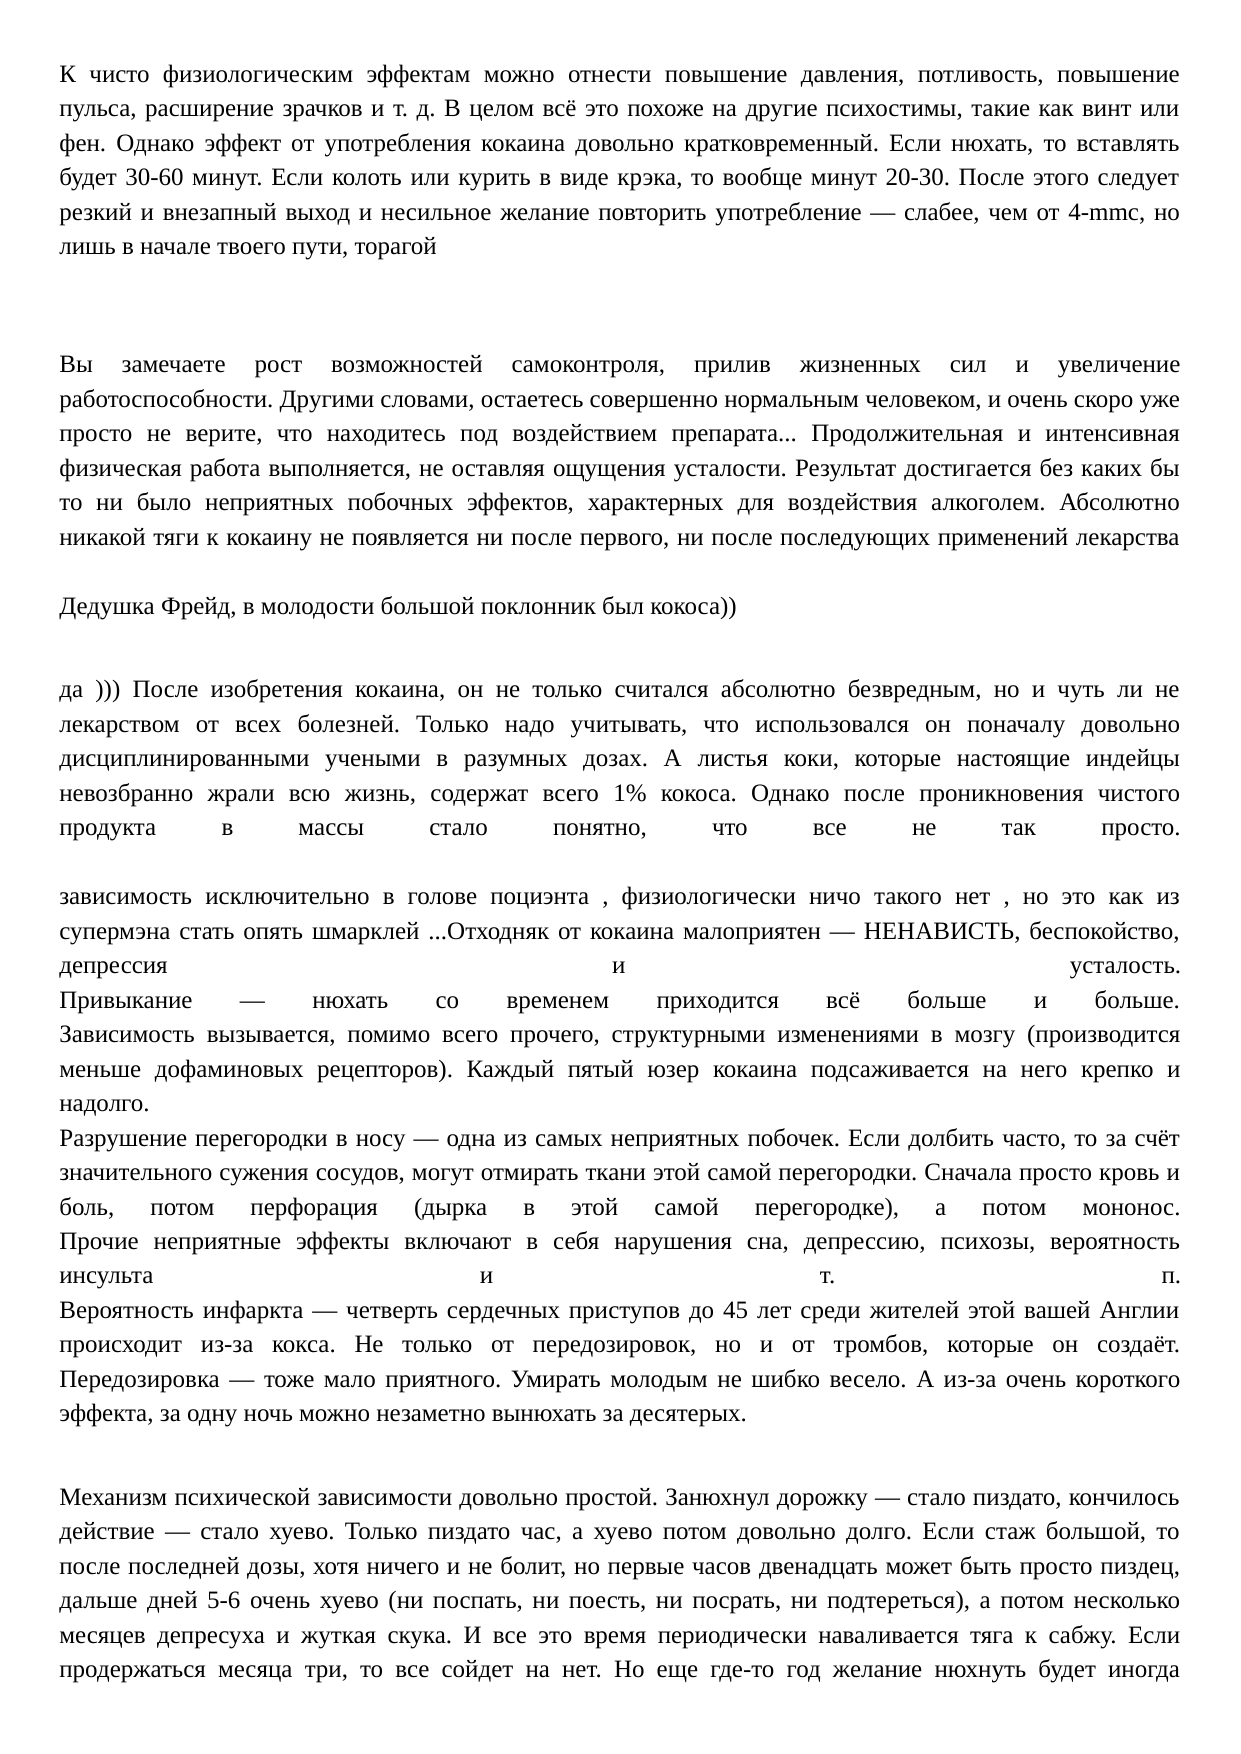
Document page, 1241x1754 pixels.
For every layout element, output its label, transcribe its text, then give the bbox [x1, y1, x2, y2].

text да ))) После изобретения кокаина, он не только считался абсолютно безвредным, но и чуть ли не лекарством от всех болезней. Только надо учитывать, что использовался он поначалу довольно дисциплинированными учеными в разумных дозах. А листья коки, которые настоящие индейцы невозбранно жрали всю жизнь, содержат всего 1% кокоса. Однако после проникновения чистого продукта в массы стало понятно, что все не так просто. зависимость исключительно в голове поциэнта , физиологически ничо такого нет , но это как из супермэна стать опять шмарклей ...Отходняк от кокаина малоприятен — НЕНАВИСТЬ, беспокойство, депрессия и усталость. Привыкание — нюхать со временем приходится всё больше и больше. Зависимость вызывается, помимо всего прочего, структурными изменениями в мозгу (производится меньше дофаминовых рецепторов). Каждый пятый юзер кокаина подсаживается на него крепко и надолго. Разрушение перегородки в носу — одна из самых неприятных побочек. Если долбить часто, то за счёт значительного сужения сосудов, могут отмирать ткани этой самой перегородки. Сначала просто кровь и боль, потом перфорация (дырка в этой самой перегородке), а потом мононос. Прочие неприятные эффекты включают в себя нарушения сна, депрессию, психозы, вероятность инсульта и т. п. Вероятность инфаркта — четверть сердечных приступов до 45 лет среди жителей этой вашей Англии происходит из-за кокса. Не только от передозировок, но и от тромбов, которые он создаёт. Передозировка — тоже мало приятного. Умирать молодым не шибко весело. А из-за очень короткого эффекта, за одну ночь можно незаметно вынюхать за десятерых. [59, 640, 1181, 1427]
text К чисто физиологическим эффектам можно отнести повышение давления, потливость, повышение пульса, расширение зрачков и т. д. В целом всё это похоже на другие психостимы, такие как винт или фен. Однако эффект от употребления кокаина довольно кратковременный. Если нюхать, то вставлять будет 30-60 минут. Если колоть или курить в виде крэка, то вообще минут 20-30. После этого следует резкий и внезапный выход и несильное желание повторить употребление — слабее, чем от 4-mmc, но лишь в начале твоего пути, торагой [59, 59, 1181, 260]
text Механизм психической зависимости довольно простой. Занюхнул дорожку — стало пиздато, кончилось действие — стало хуево. Только пиздато час, а хуево потом довольно долго. Если стаж большой, то после последней дозы, хотя ничего и не болит, но первые часов двенадцать может быть просто пиздец, дальше дней 5-6 очень хуево (ни поспать, ни поесть, ни посрать, ни подтереться), а потом несколько месяцев депресуха и жуткая скука. И все это время периодически наваливается тяга к сабжу. Если продержаться месяца три, то все сойдет на нет. Но еще где-то год желание нюхнуть будет иногда [59, 1447, 1181, 1683]
text Вы замечаете рост возможностей самоконтроля, прилив жизненных сил и увеличение работоспособности. Другими словами, остаетесь совершенно нормальным человеком, и очень скоро уже просто не верите, что находитесь под воздействием препарата... Продолжительная и интенсивная физическая работа выполняется, не оставляя ощущения усталости. Результат достигается без каких бы то ни было неприятных побочных эффектов, характерных для воздействия алкоголем. Абсолютно никакой тяги к кокаину не появляется ни после первого, ни после последующих применений лекарства Дедушка Фрейд, в молодости большой поклонник был кокоса)) [59, 281, 1181, 619]
